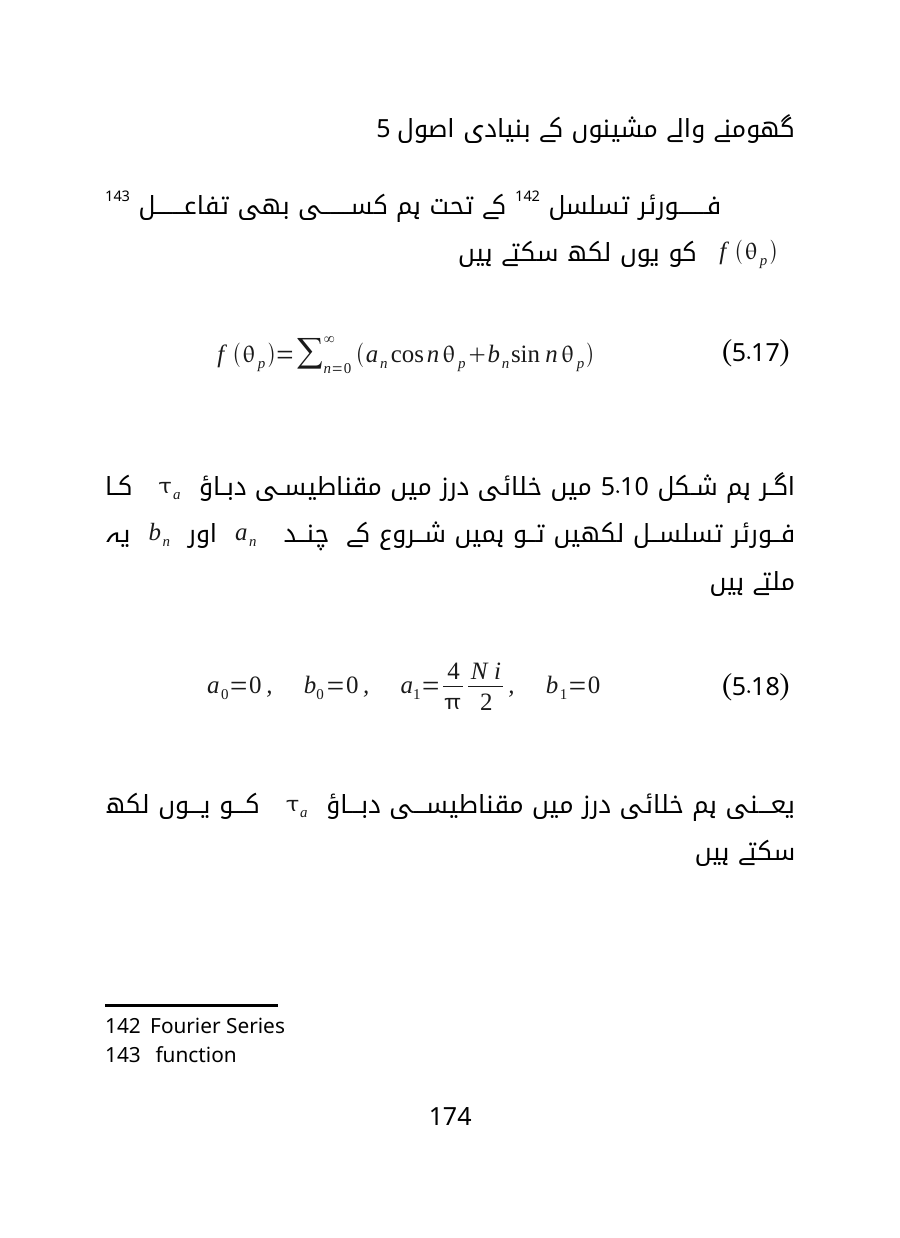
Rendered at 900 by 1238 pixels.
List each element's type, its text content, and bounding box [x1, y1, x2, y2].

text یعنی ہم خلائی درز میں مقناطیسی دباؤ کو یوں لکھ سکتے ہیں [105, 781, 795, 876]
table_header [105, 652, 694, 735]
text function [105, 1040, 795, 1068]
text فورئر تسلسل کے تحت ہم کسی بھی تفاعل کو یوں لکھ سکتے ہیں [105, 182, 795, 277]
text Fourier Series [105, 1012, 795, 1040]
table_header [105, 324, 692, 395]
table_header (5.17) [693, 324, 795, 395]
table_header (5.18) [694, 652, 795, 735]
text اگر ہم شکل 5.10 میں خلائی درز میں مقناطیسی دباؤ کا فورئر تسلسل لکھیں تو ہمیں شروع کے چند اوریہ ملتے ہیں [105, 463, 795, 605]
